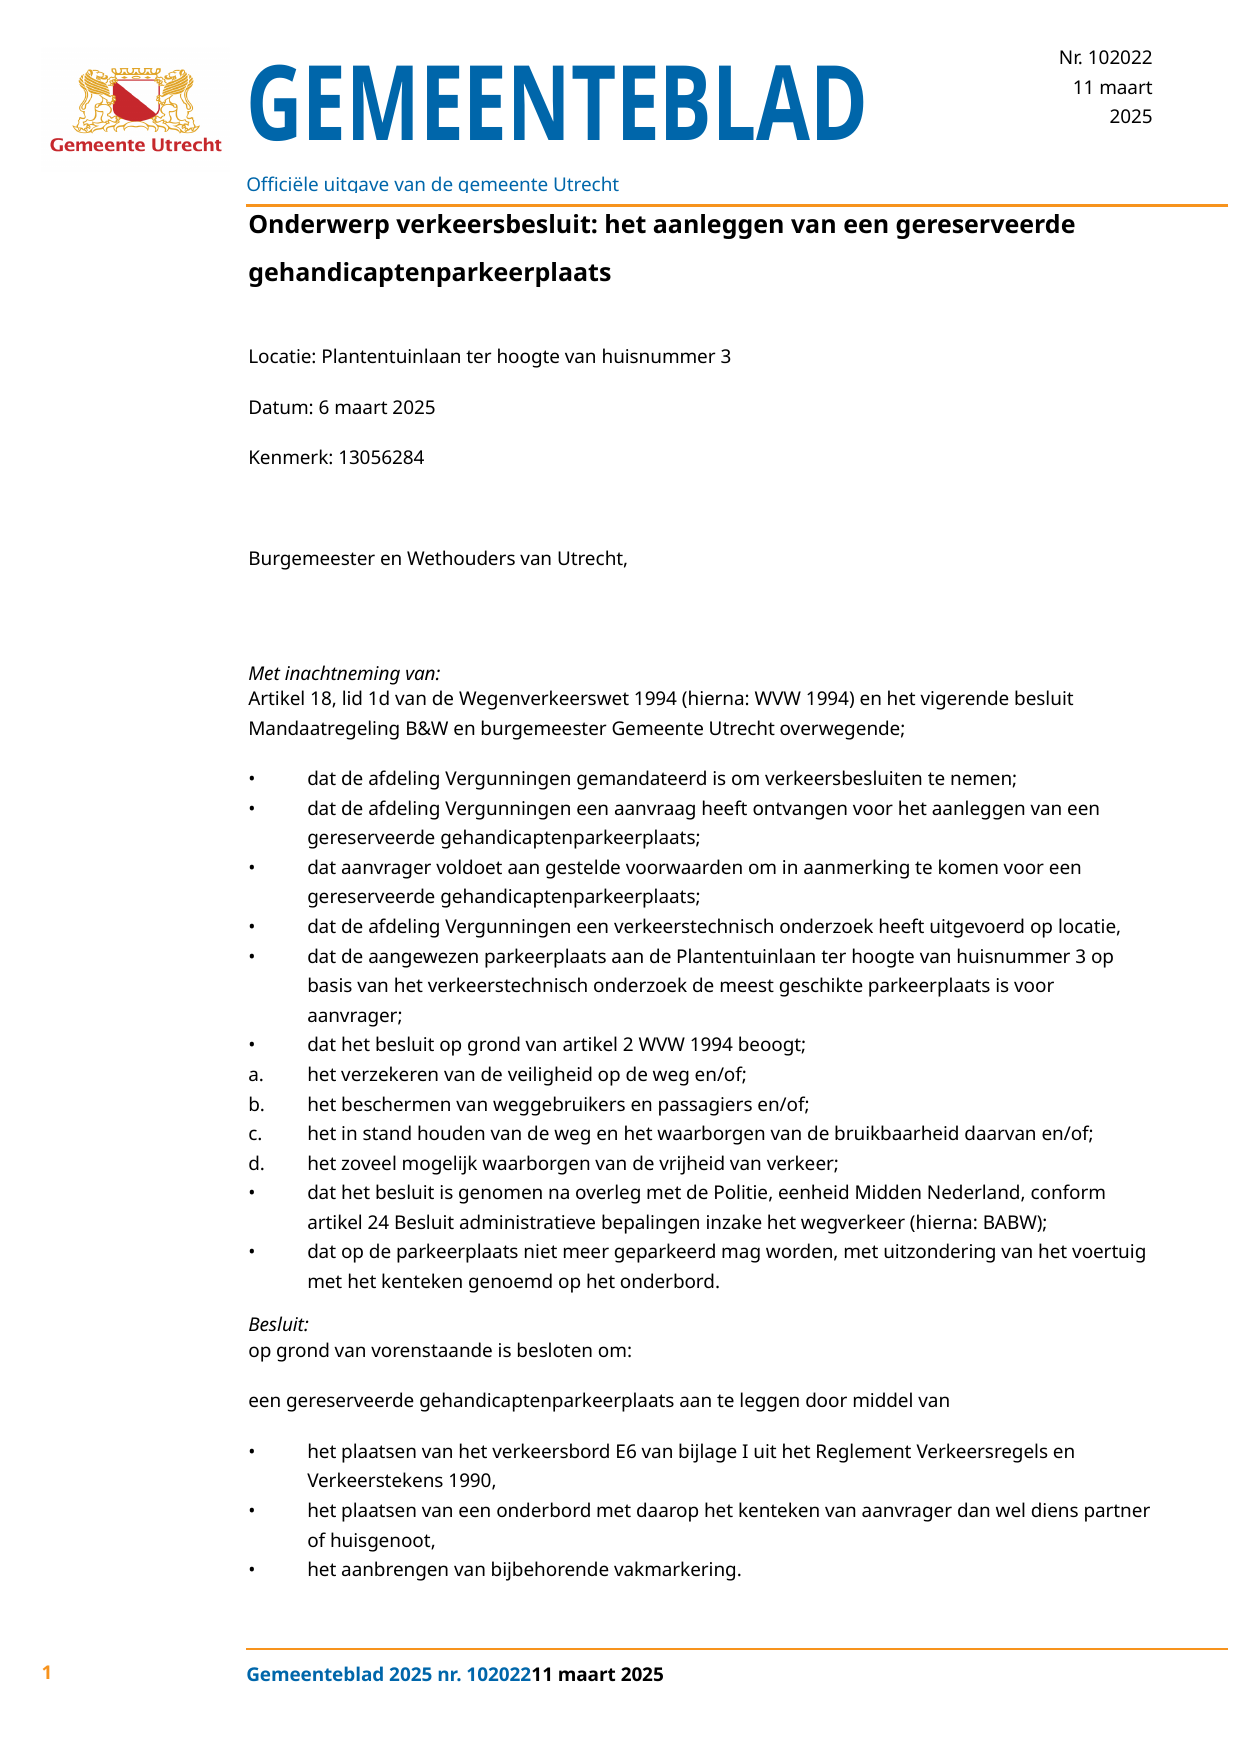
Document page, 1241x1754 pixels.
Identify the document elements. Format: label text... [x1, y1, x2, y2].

text een gereserveerde gehandicaptenparkeerplaats aan te leggen door middel van [248, 1388, 1152, 1413]
text Locatie: Plantentuinlaan ter hoogte van huisnummer 3 [248, 344, 1152, 369]
list het in stand houden van de weg en het waarborgen van de bruikbaarheid daarvan en/of; [248, 1120, 1152, 1146]
text Burgemeester en Wethouders van Utrecht, [248, 545, 1152, 571]
text Besluit: [248, 1311, 1152, 1337]
list dat de afdeling Vergunningen gemandateerd is om verkeersbesluiten te nemen; [248, 765, 1152, 791]
list dat het besluit is genomen na overleg met de Politie, eenheid Midden Nederland, conform artikel 24 Besluit administratieve bepalingen inzake het wegverkeer (hierna: BABW); [248, 1179, 1152, 1235]
text Artikel 18, lid 1d van de Wegenverkeerswet 1994 (hierna: WVW 1994) en het vigerende besluit Mandaatregeling B&W en burgemeester Gemeente Utrecht overwegende; [248, 685, 1152, 741]
list dat op de parkeerplaats niet meer geparkeerd mag worden, met uitzondering van het voertuig met het kenteken genoemd op het onderbord. [248, 1239, 1152, 1294]
list het aanbrengen van bijbehorende vakmarkering. [248, 1556, 1152, 1582]
list dat de aangewezen parkeerplaats aan de Plantentuinlaan ter hoogte van huisnummer 3 op basis van het verkeerstechnisch onderzoek de meest geschikte parkeerplaats is voor aanvrager; [248, 943, 1152, 1028]
list dat de afdeling Vergunningen een aanvraag heeft ontvangen voor het aanleggen van een gereserveerde gehandicaptenparkeerplaats; [248, 795, 1152, 850]
list dat de afdeling Vergunningen een verkeerstechnisch onderzoek heeft uitgevoerd op locatie, [248, 913, 1152, 939]
list dat aanvrager voldoet aan gestelde voorwaarden om in aanmerking te komen voor een gereserveerde gehandicaptenparkeerplaats; [248, 854, 1152, 909]
list het beschermen van weggebruikers en passagiers en/of; [248, 1091, 1152, 1117]
text Met inachtneming van: [248, 660, 1152, 685]
text Datum: 6 maart 2025 [248, 394, 1152, 420]
text Onderwerp verkeersbesluit: het aanleggen van een gereserveerde gehandicaptenparkeerplaats [248, 207, 1152, 288]
list het zoveel mogelijk waarborgen van de vrijheid van verkeer; [248, 1150, 1152, 1176]
text op grond van vorenstaande is besloten om: [248, 1337, 1152, 1363]
list het verzekeren van de veiligheid op de weg en/of; [248, 1061, 1152, 1087]
list dat het besluit op grond van artikel 2 WVW 1994 beoogt; [248, 1032, 1152, 1057]
list het plaatsen van een onderbord met daarop het kenteken van aanvrager dan wel diens partner of huisgenoot, [248, 1497, 1152, 1552]
list het plaatsen van het verkeersbord E6 van bijlage I uit het Reglement Verkeersregels en Verkeerstekens 1990, [248, 1438, 1152, 1493]
text Kenmerk: 13056284 [248, 444, 1152, 470]
picture [41, 47, 231, 172]
